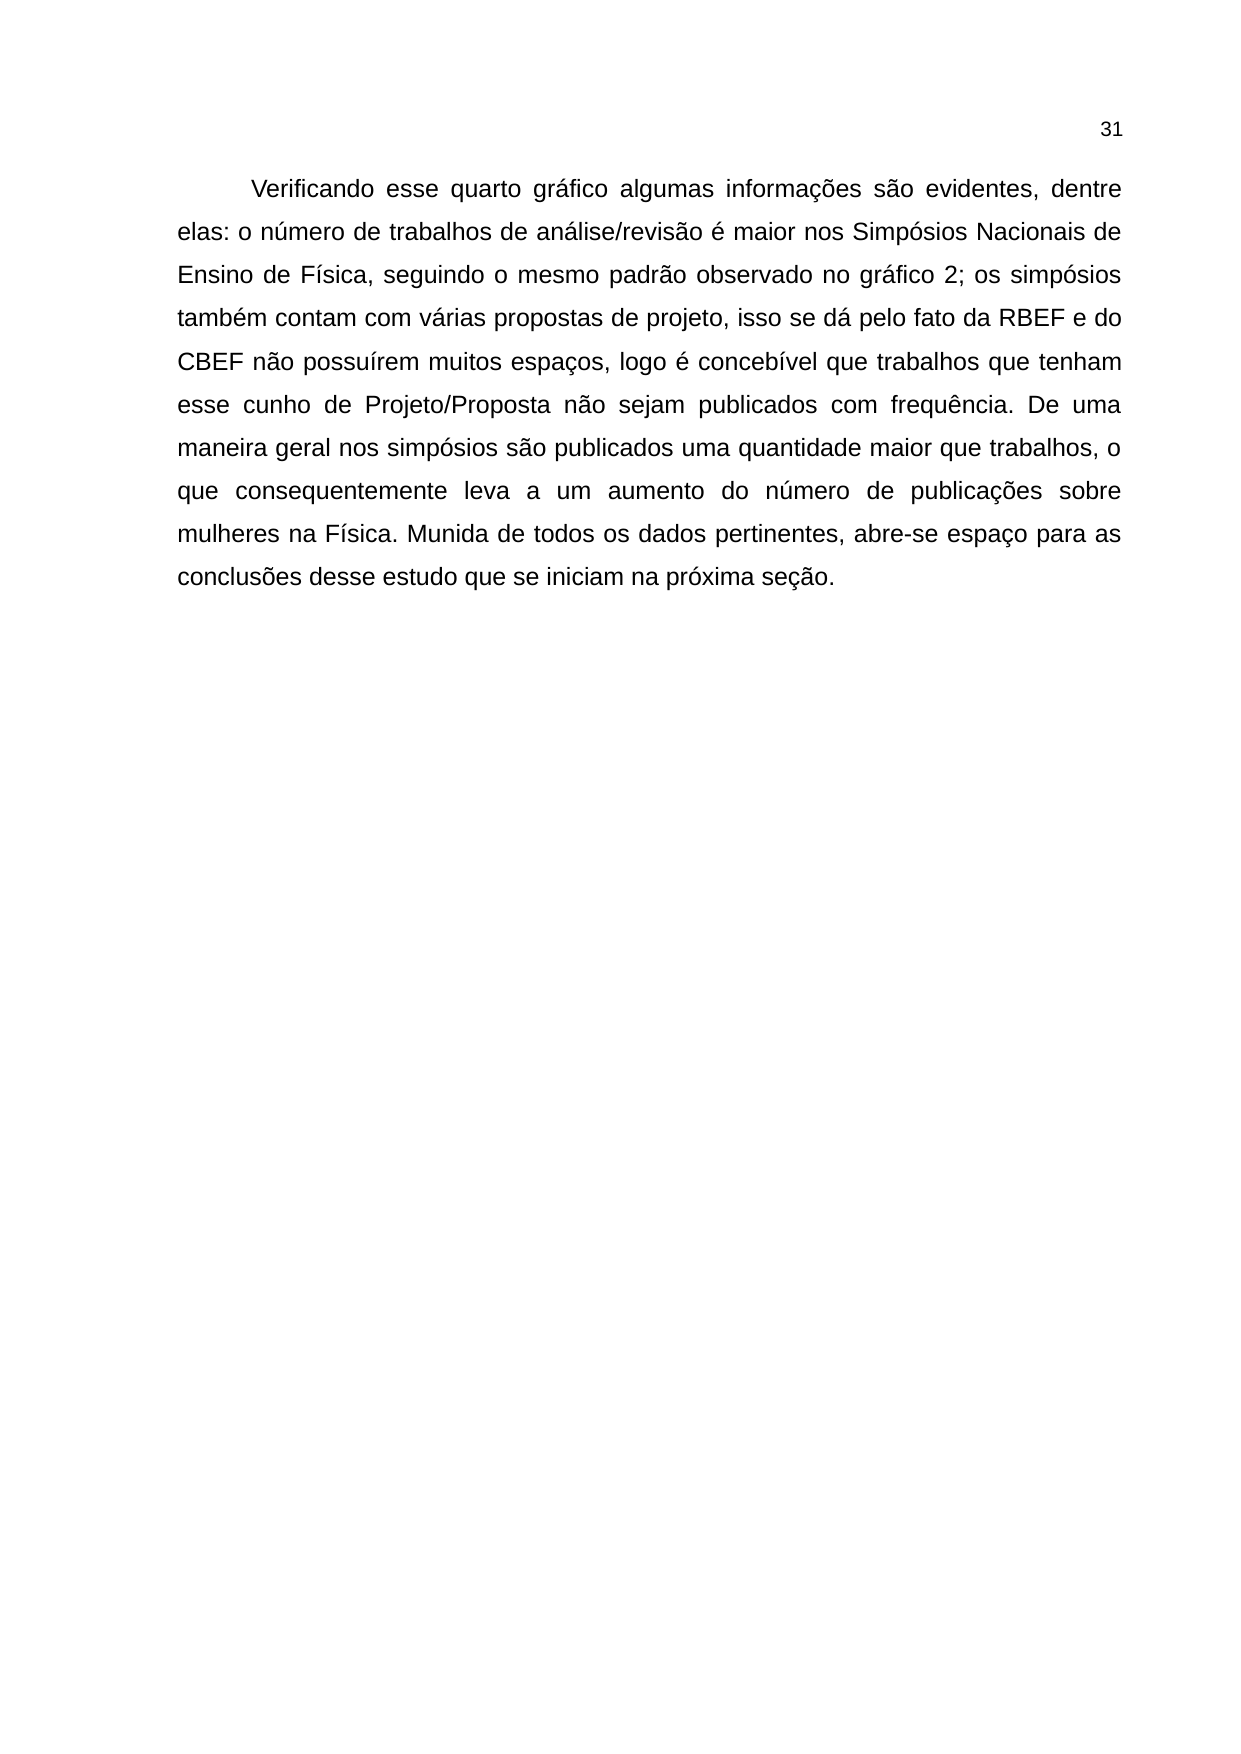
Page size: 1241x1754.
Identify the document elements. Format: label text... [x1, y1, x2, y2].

text Verificando esse quarto gráfico algumas informações são evidentes, dentre elas: o número de trabalhos de análise/revisão é maior nos Simpósios Nacionais de Ensino de Física, seguindo o mesmo padrão observado no gráfico 2; os simpósios também contam com várias propostas de projeto, isso se dá pelo fato da RBEF e do CBEF não possuírem muitos espaços, logo é concebível que trabalhos que tenham esse cunho de Projeto/Proposta não sejam publicados com frequência. De uma maneira geral nos simpósios são publicados uma quantidade maior que trabalhos, o que consequentemente leva a um aumento do número de publicações sobre mulheres na Física. Munida de todos os dados pertinentes, abre-se espaço para as conclusões desse estudo que se iniciam na próxima seção. [177, 174, 1123, 591]
